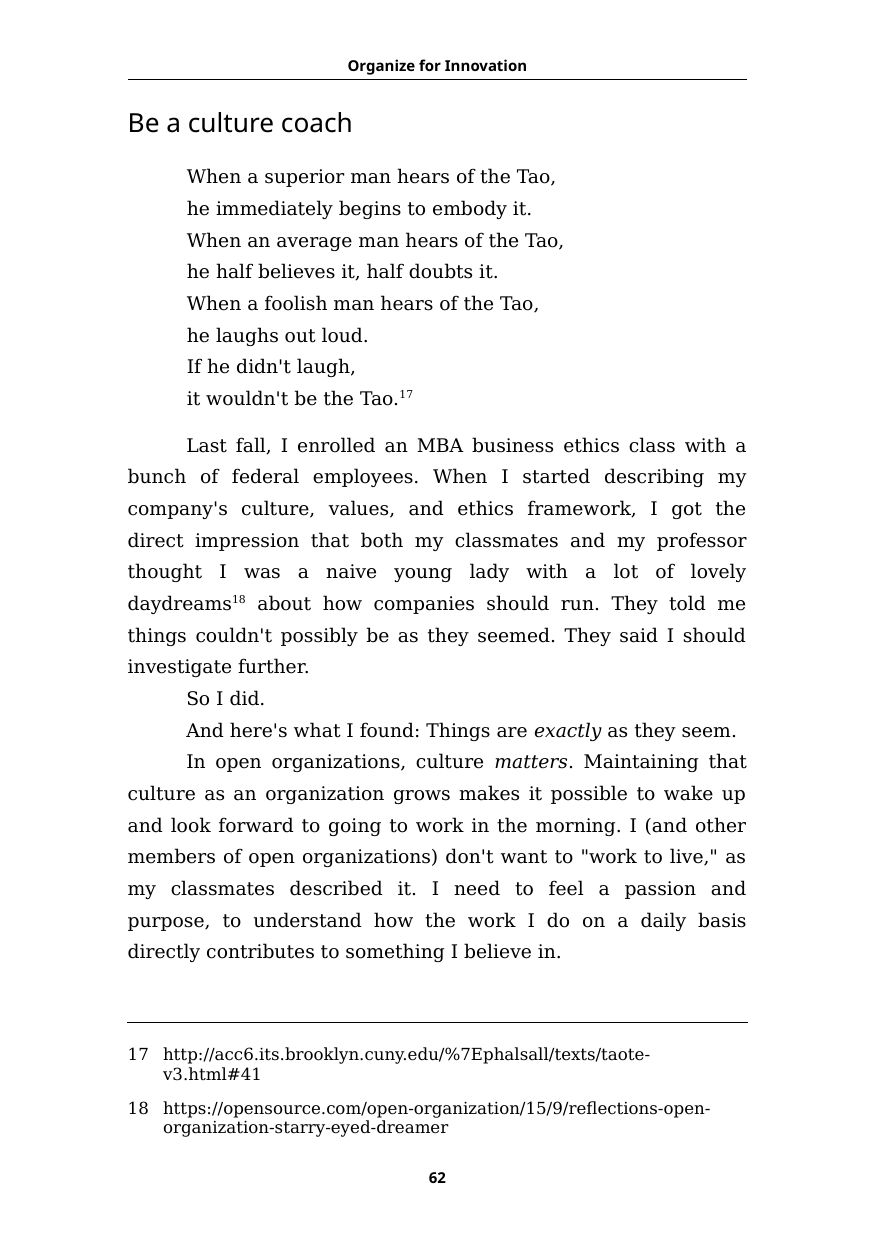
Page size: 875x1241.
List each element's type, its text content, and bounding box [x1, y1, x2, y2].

subtitle Be a culture coach [127, 109, 747, 139]
text And here's what I found: Things are exactly as they seem. [127, 720, 747, 742]
text https://opensource.com/open-organization/15/9/reflections-open-organization-starry-eyed-dreamer [127, 1099, 747, 1138]
text So I did. [127, 688, 747, 710]
text When a superior man hears of the Tao, he immediately begins to embody it. When an average man hears of the Tao, he half believes it, half doubts it. When a foolish man hears of the Tao, he laughs out loud. If he didn't laugh, it wouldn't be the Tao. [187, 167, 688, 410]
text In open organizations, culture matters. Maintaining that culture as an organization grows makes it possible to wake up and look forward to going to work in the morning. I (and other members of open organizations) don't want to "work to live," as my classmates described it. I need to feel a passion and purpose, to understand how the work I do on a daily basis directly contributes to something I believe in. [127, 752, 747, 963]
text Last fall, I enrolled an MBA business ethics class with a bunch of federal employees. When I started describing my company's culture, values, and ethics framework, I got the direct impression that both my classmates and my professor thought I was a naive young lady with a lot of lovely daydreams about how companies should run. They told me things couldn't possibly be as they seemed. They said I should investigate further. [127, 435, 747, 678]
text http://acc6.its.brooklyn.cuny.edu/%7Ephalsall/texts/taote-v3.html#41 [127, 1045, 747, 1084]
